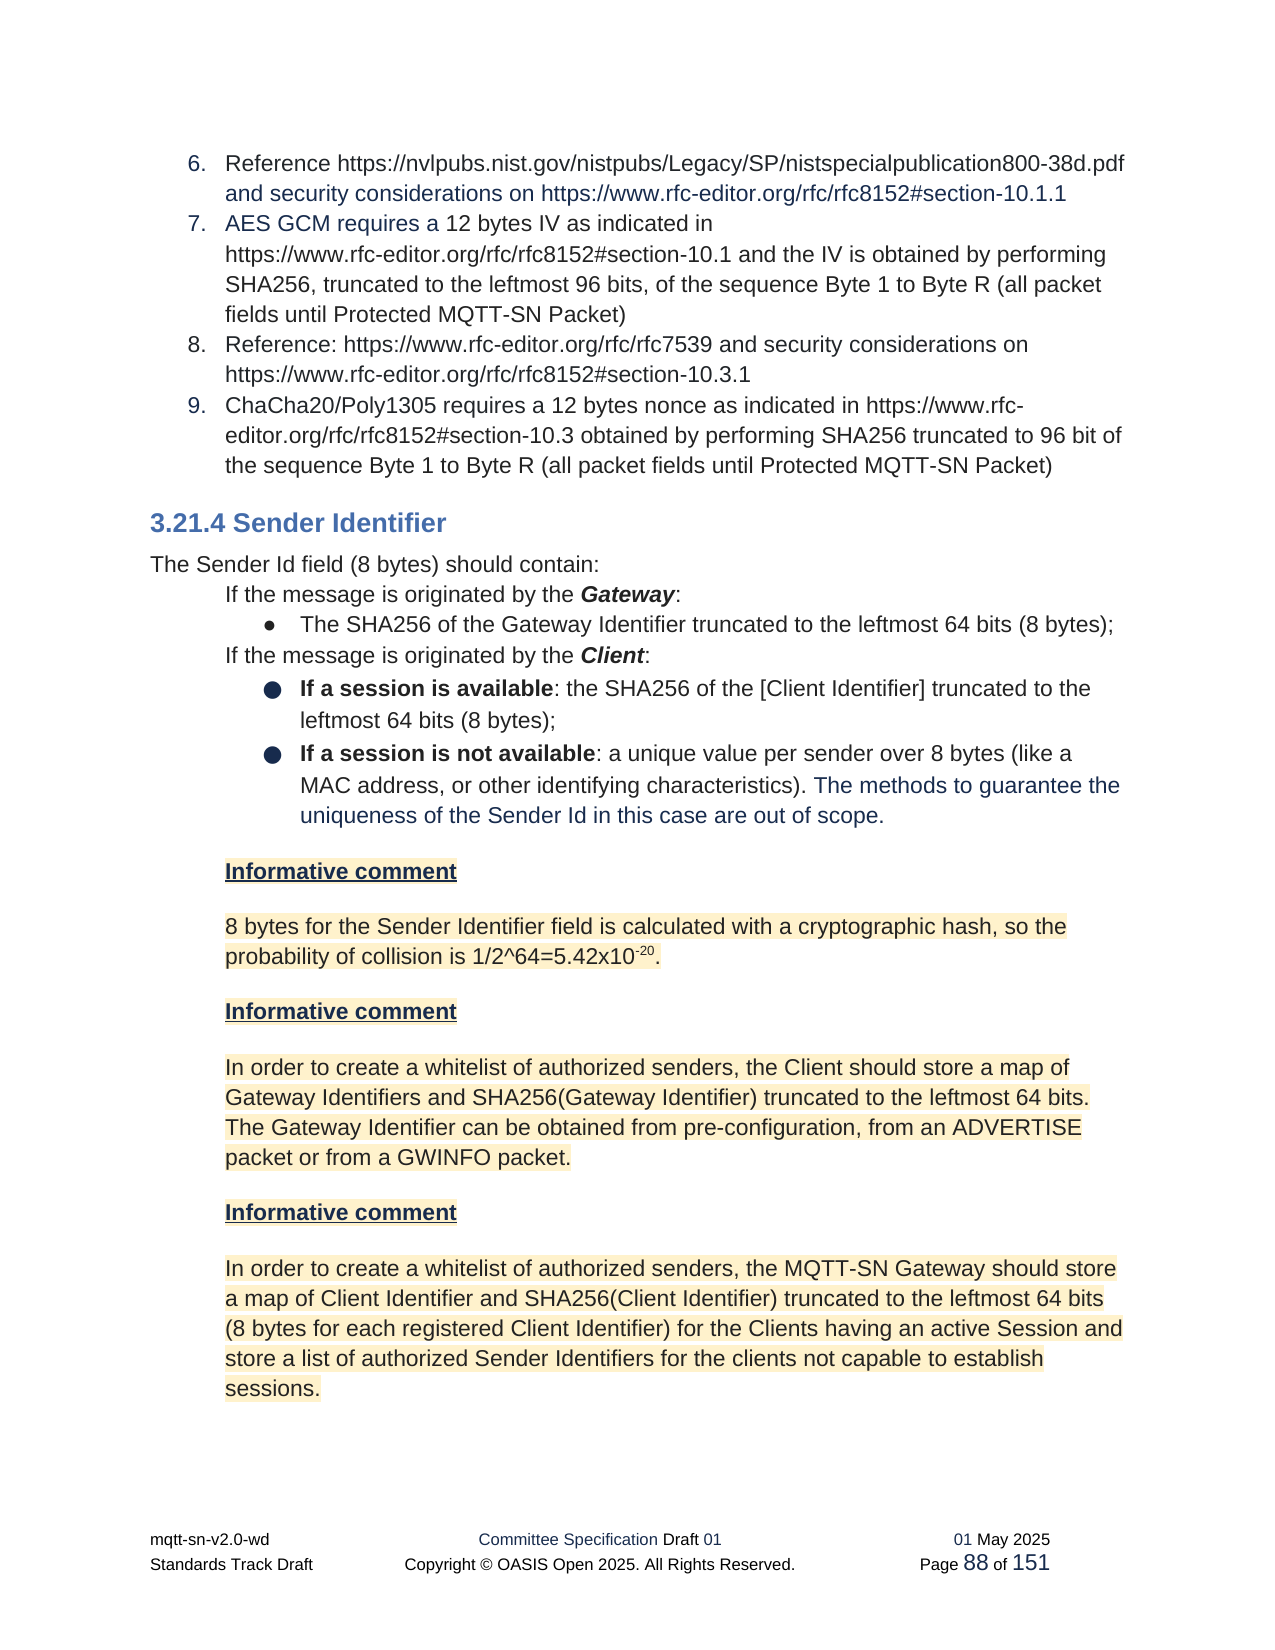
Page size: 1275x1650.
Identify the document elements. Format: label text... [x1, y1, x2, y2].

text In order to create a whitelist of authorized senders, the Client should store a map of Gateway Identifiers and SHA256(Gateway Identifier) truncated to the leftmost 64 bits. The Gateway Identifier can be obtained from pre-configuration, from an ADVERTISE packet or from a GWINFO packet. [225, 1053, 1124, 1171]
list If a session is not available: a unique value per sender over 8 bytes (like a MAC address, or other identifying characteristics). The methods to guarantee the uniqueness of the Sender Id in this case are out of scope. [262, 737, 1124, 829]
text Informative comment [225, 858, 1124, 884]
text If the message is originated by the Client: [225, 642, 1124, 668]
list AES GCM requires a 12 bytes IV as indicated in https://www.rfc-editor.org/rfc/rfc8152#section-10.1 and the IV is obtained by performing SHA256, truncated to the leftmost 96 bits, of the sequence Byte 1 to Byte R (all packet fields until Protected MQTT-SN Packet) [187, 210, 1124, 327]
subtitle 3.21.4 Sender Identifier [150, 507, 1124, 538]
list If a session is available: the SHA256 of the [Client Identifier] truncated to the leftmost 64 bits (8 bytes); [262, 672, 1124, 733]
text The Sender Id field (8 bytes) should contain: [150, 551, 1124, 577]
list ChaCha20/Poly1305 requires a 12 bytes nonce as indicated in https://www.rfc-editor.org/rfc/rfc8152#section-10.3 obtained by performing SHA256 truncated to 96 bit of the sequence Byte 1 to Byte R (all packet fields until Protected MQTT-SN Packet) [187, 392, 1124, 478]
list Reference https://nvlpubs.nist.gov/nistpubs/Legacy/SP/nistspecialpublication800-38d.pdf and security considerations on https://www.rfc-editor.org/rfc/rfc8152#section-10.1.1 [187, 150, 1124, 207]
list The SHA256 of the Gateway Identifier truncated to the leftmost 64 bits (8 bytes); [262, 611, 1124, 638]
text Informative comment [225, 998, 1124, 1025]
text Informative comment [225, 1199, 1124, 1226]
list Reference: https://www.rfc-editor.org/rfc/rfc7539 and security considerations on https://www.rfc-editor.org/rfc/rfc8152#section-10.3.1 [187, 331, 1124, 388]
text If the message is originated by the Gateway: [150, 581, 1124, 608]
text In order to create a whitelist of authorized senders, the MQTT-SN Gateway should store a map of Client Identifier and SHA256(Client Identifier) truncated to the leftmost 64 bits (8 bytes for each registered Client Identifier) for the Clients having an active Session and store a list of authorized Sender Identifiers for the clients not capable to establish sessions. [225, 1254, 1124, 1402]
text 8 bytes for the Sender Identifier field is calculated with a cryptographic hash, so the probability of collision is 1/2^64=5.42x10-20. [225, 913, 1124, 969]
